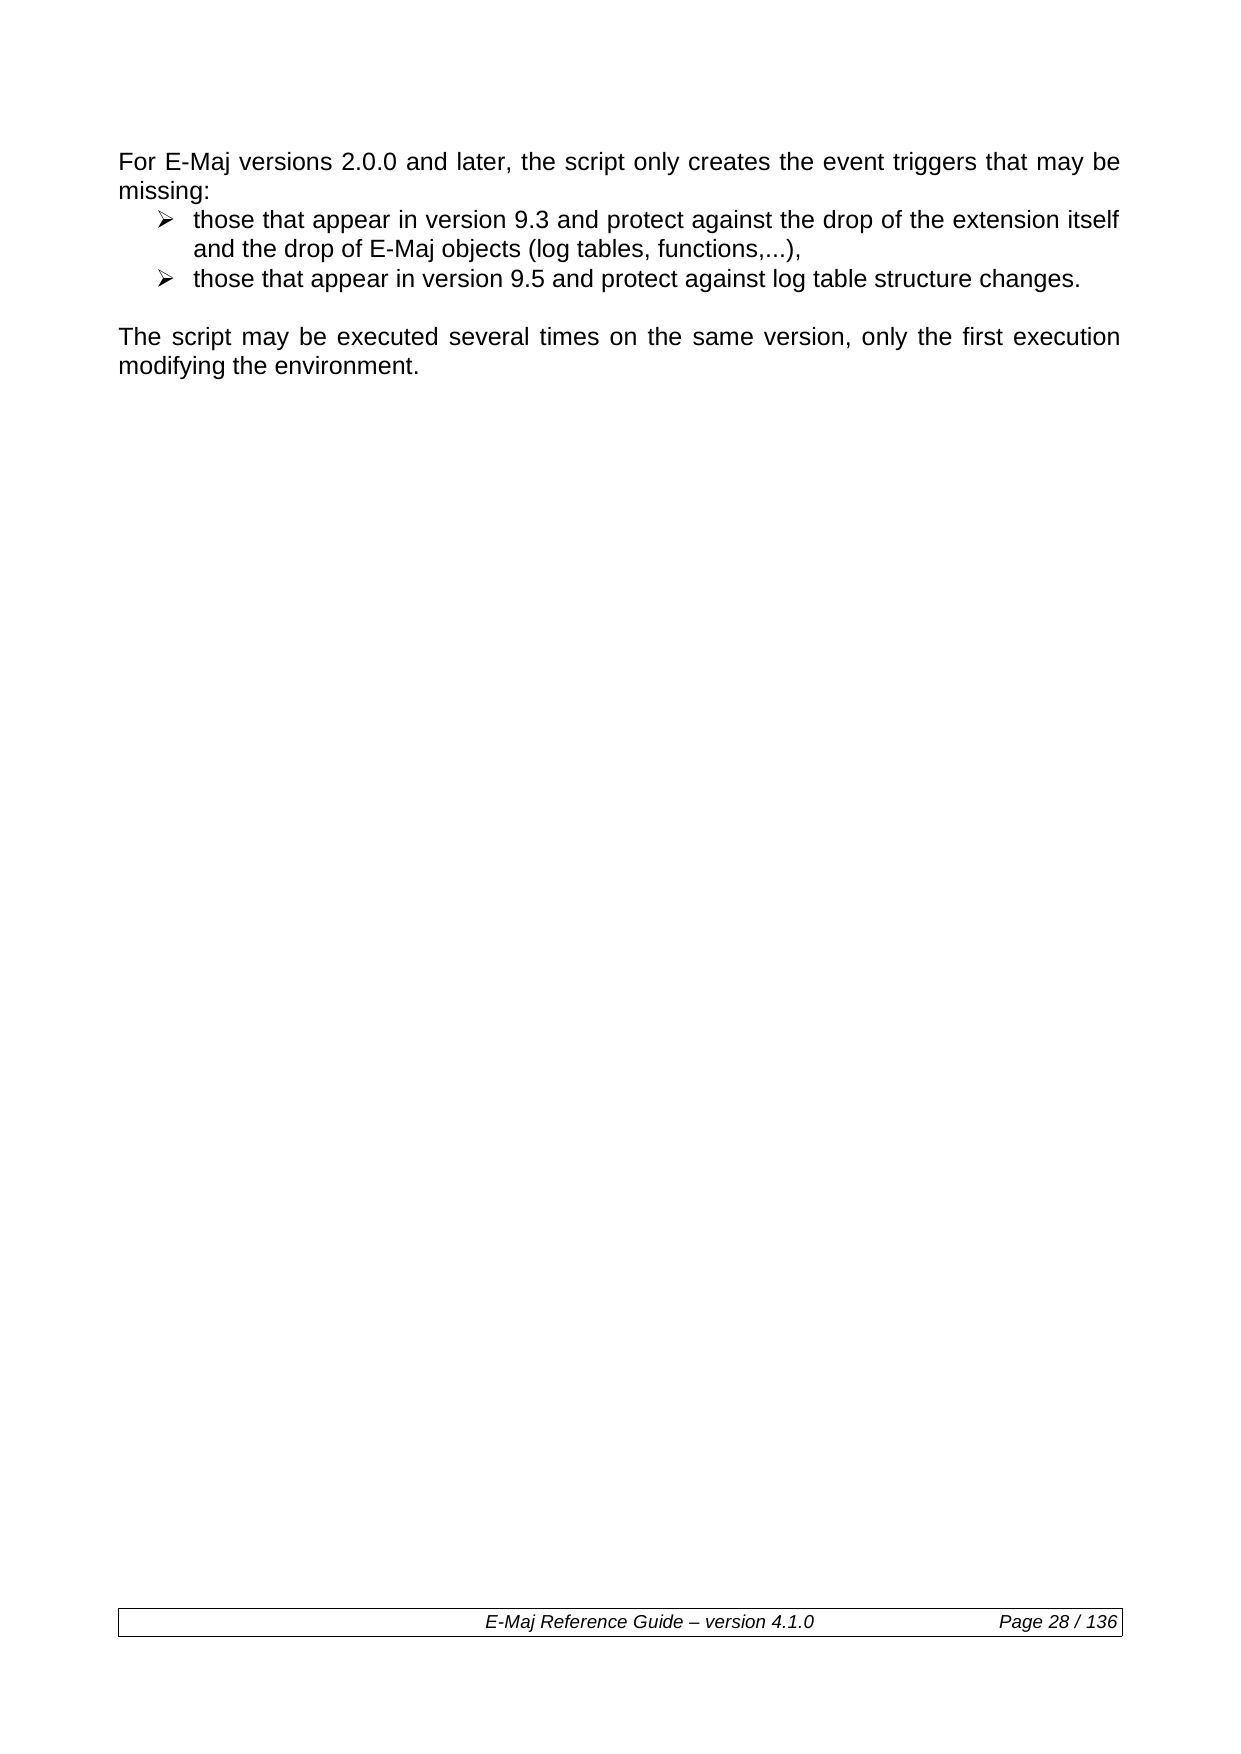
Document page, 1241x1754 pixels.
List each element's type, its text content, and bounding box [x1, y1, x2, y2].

text The script may be executed several times on the same version, only the first execution modifying the environment. [118, 322, 1122, 380]
text For E-Maj versions 2.0.0 and later, the script only creates the event triggers that may be missing: [118, 147, 1122, 205]
list those that appear in version 9.3 and protect against the drop of the extension itself and the drop of E-Maj objects (log tables, functions,...), [156, 205, 1122, 263]
list those that appear in version 9.5 and protect against log table structure changes. [156, 263, 1122, 292]
